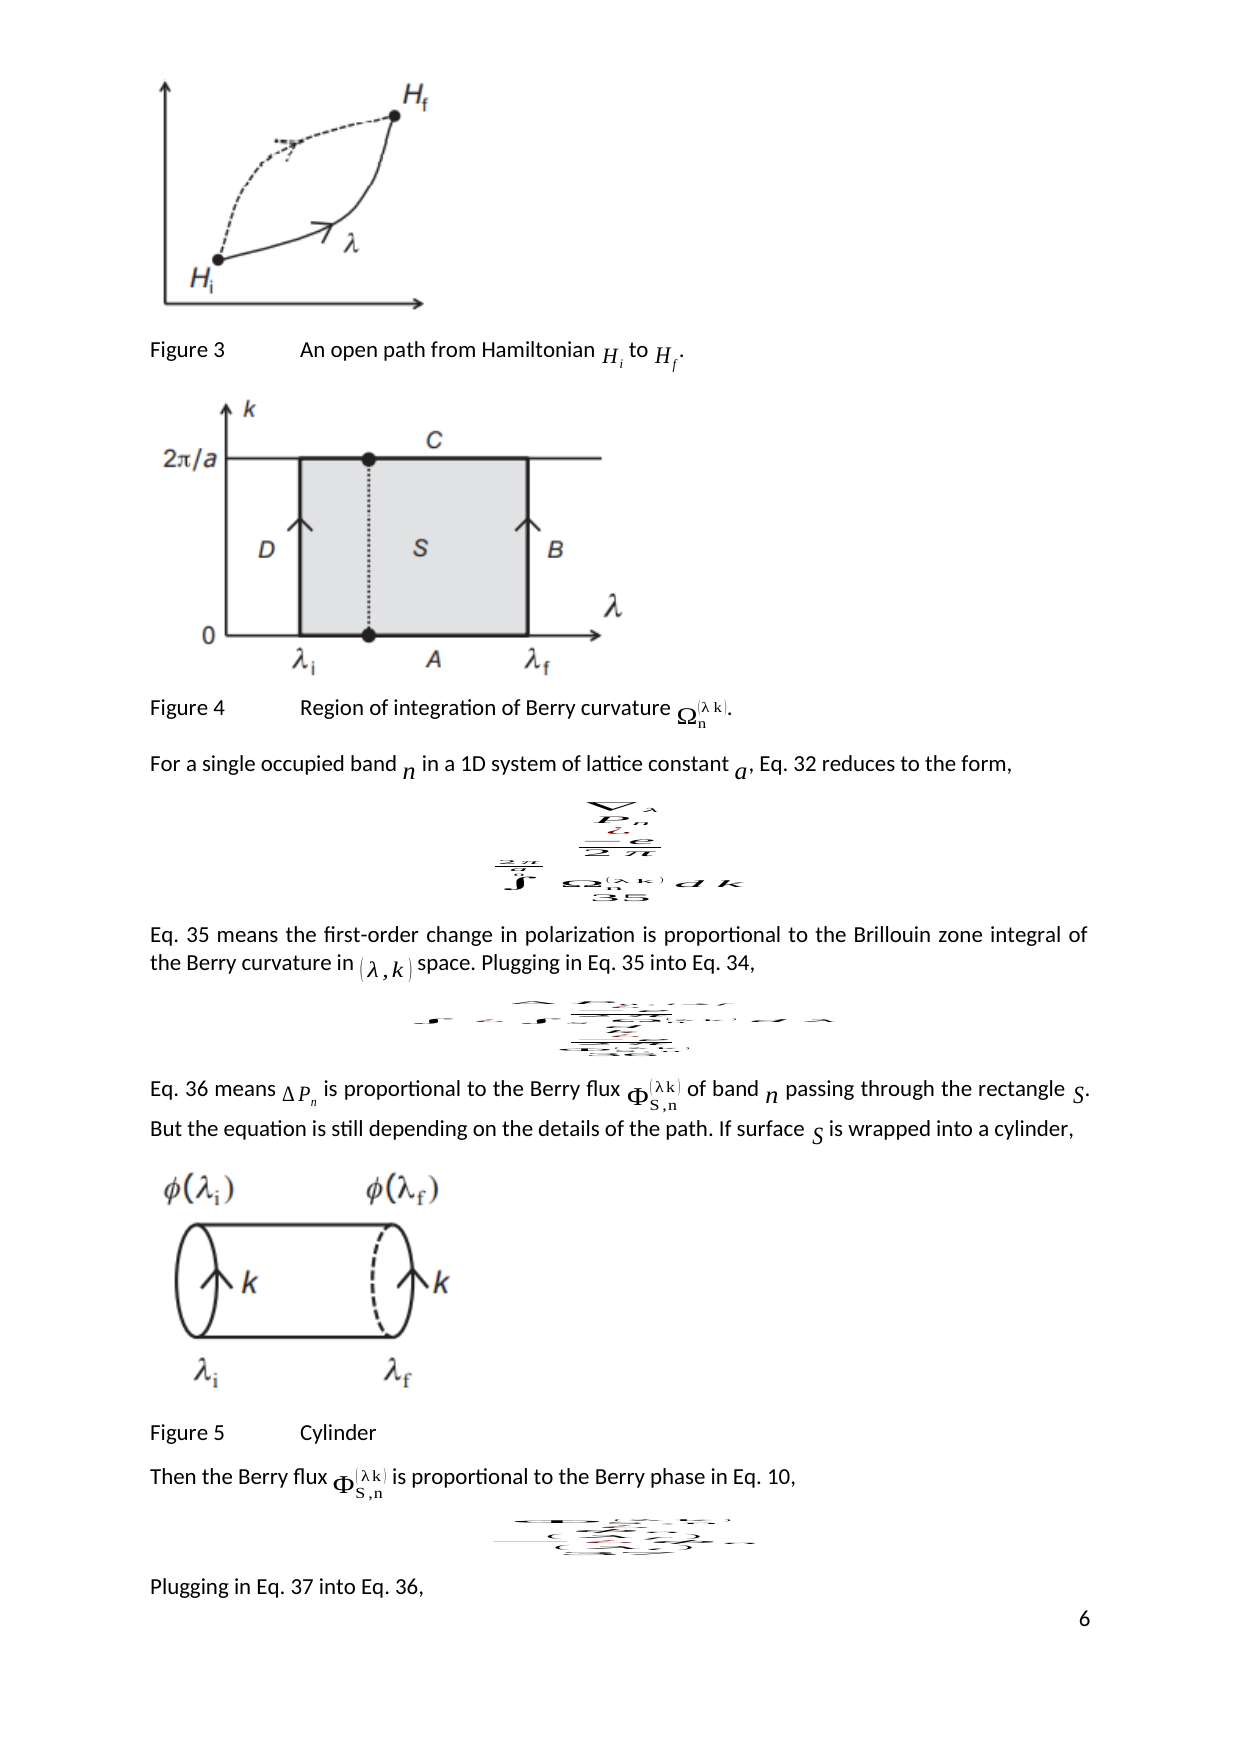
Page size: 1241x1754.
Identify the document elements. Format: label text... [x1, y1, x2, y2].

text Figure 3 An open path from Hamiltonian to . [150, 335, 1090, 373]
text Eq. 35 means the first-order change in polarization is proportional to the Brillouin zone integral of the Berry curvature in space. Plugging in Eq. 35 into Eq. 34, [150, 920, 1090, 984]
text Plugging in Eq. 37 into Eq. 36, [150, 1572, 1090, 1601]
text Eq. 36 means is proportional to the Berry flux of band passing through the rectangle . But the equation is still depending on the details of the path. If surface is wrapped into a cylinder, [150, 1074, 1090, 1150]
text Then the Berry flux is proportional to the Berry phase in Eq. 10, [150, 1462, 1090, 1503]
text Figure 4 Region of integration of Berry curvature . [150, 693, 1090, 733]
text For a single occupied band in a 1D system of lattice constant , Eq. 32 reduces to the form, [150, 749, 1090, 785]
text Figure 5 Cylinder [150, 1418, 1090, 1446]
